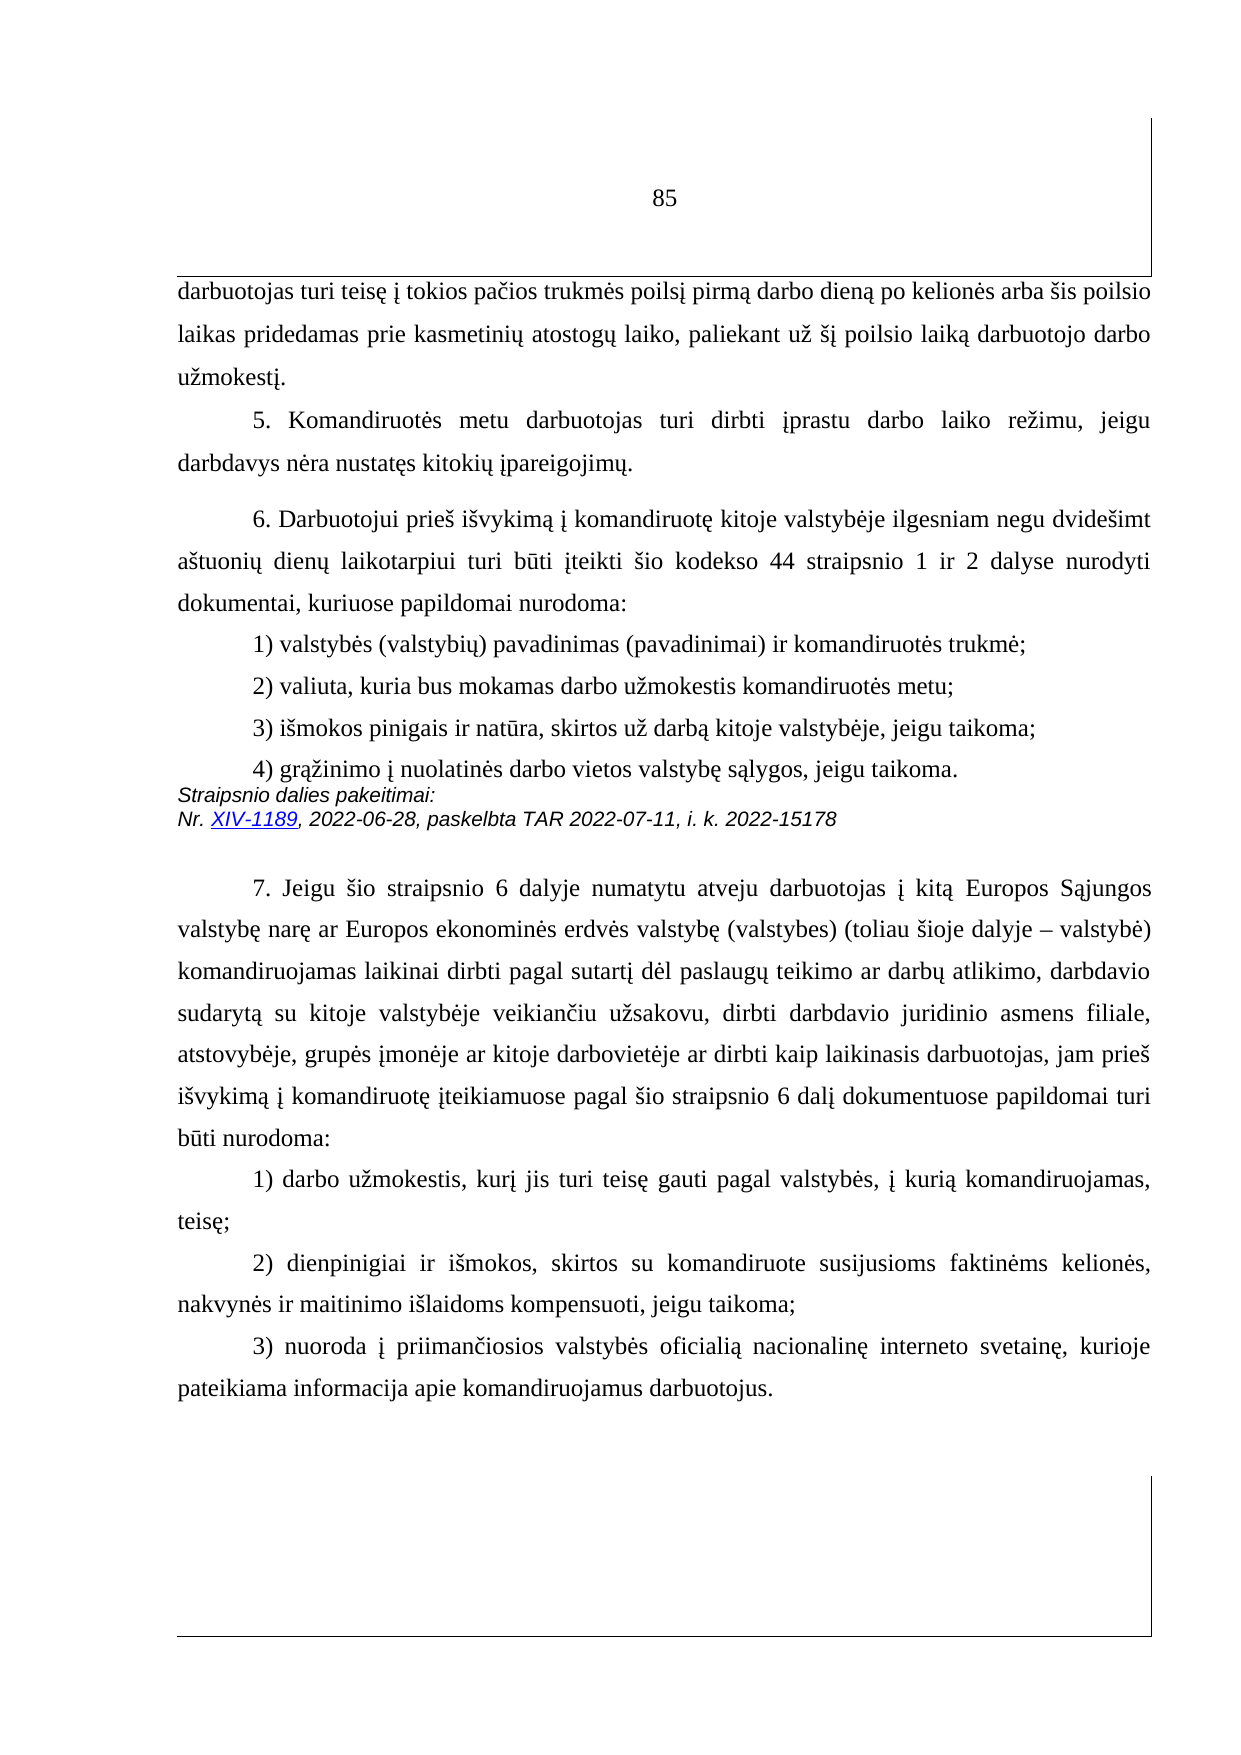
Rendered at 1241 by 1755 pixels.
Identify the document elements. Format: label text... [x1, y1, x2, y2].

text 2) valiuta, kuria bus mokamas darbo užmokestis komandiruotės metu; [177, 658, 1152, 700]
text 1) valstybės (valstybių) pavadinimas (pavadinimai) ir komandiruotės trukmė; [177, 617, 1152, 658]
text 2) dienpinigiai ir išmokos, skirtos su komandiruote susijusioms faktinėms kelionės, nakvynės ir maitinimo išlaidoms kompensuoti, jeigu taikoma; [177, 1235, 1152, 1318]
text Nr. XIV-1189, 2022-06-28, paskelbta TAR 2022-07-11, i. k. 2022-15178 [177, 807, 1152, 831]
text 5. Komandiruotės metu darbuotojas turi dirbti įprastu darbo laiko režimu, jeigu darbdavys nėra nustatęs kitokių įpareigojimų. [177, 405, 1152, 477]
text 4) grąžinimo į nuolatinės darbo vietos valstybę sąlygos, jeigu taikoma. [177, 742, 1152, 783]
text 7. Jeigu šio straipsnio 6 dalyje numatytu atveju darbuotojas į kitą Europos Sąjungos valstybę narę ar Europos ekonominės erdvės valstybę (valstybes) (toliau šioje dalyje – valstybė) komandiruojamas laikinai dirbti pagal sutartį dėl paslaugų teikimo ar darbų atlikimo, darbdavio sudarytą su kitoje valstybėje veikiančiu užsakovu, dirbti darbdavio juridinio asmens filiale, atstovybėje, grupės įmonėje ar kitoje darbovietėje ar dirbti kaip laikinasis darbuotojas, jam prieš išvykimą į komandiruotę įteikiamuose pagal šio straipsnio 6 dalį dokumentuose papildomai turi būti nurodoma: [177, 860, 1152, 1152]
text 3) nuoroda į priimančiosios valstybės oficialią nacionalinę interneto svetainę, kurioje pateikiama informacija apie komandiruojamus darbuotojus. [177, 1318, 1152, 1402]
text 1) darbo užmokestis, kurį jis turi teisę gauti pagal valstybės, į kurią komandiruojamas, teisę; [177, 1152, 1152, 1235]
text 6. Darbuotojui prieš išvykimą į komandiruotę kitoje valstybėje ilgesniam negu dvidešimt aštuonių dienų laikotarpiui turi būti įteikti šio kodekso 44 straipsnio 1 ir 2 dalyse nurodyti dokumentai, kuriuose papildomai nurodoma: [177, 492, 1152, 617]
text darbuotojas turi teisę į tokios pačios trukmės poilsį pirmą darbo dieną po kelionės arba šis poilsio laikas pridedamas prie kasmetinių atostogų laiko, paliekant už šį poilsio laiką darbuotojo darbo užmokestį. [177, 276, 1152, 391]
text 3) išmokos pinigais ir natūra, skirtos už darbą kitoje valstybėje, jeigu taikoma; [177, 700, 1152, 742]
text Straipsnio dalies pakeitimai: [177, 783, 1152, 807]
